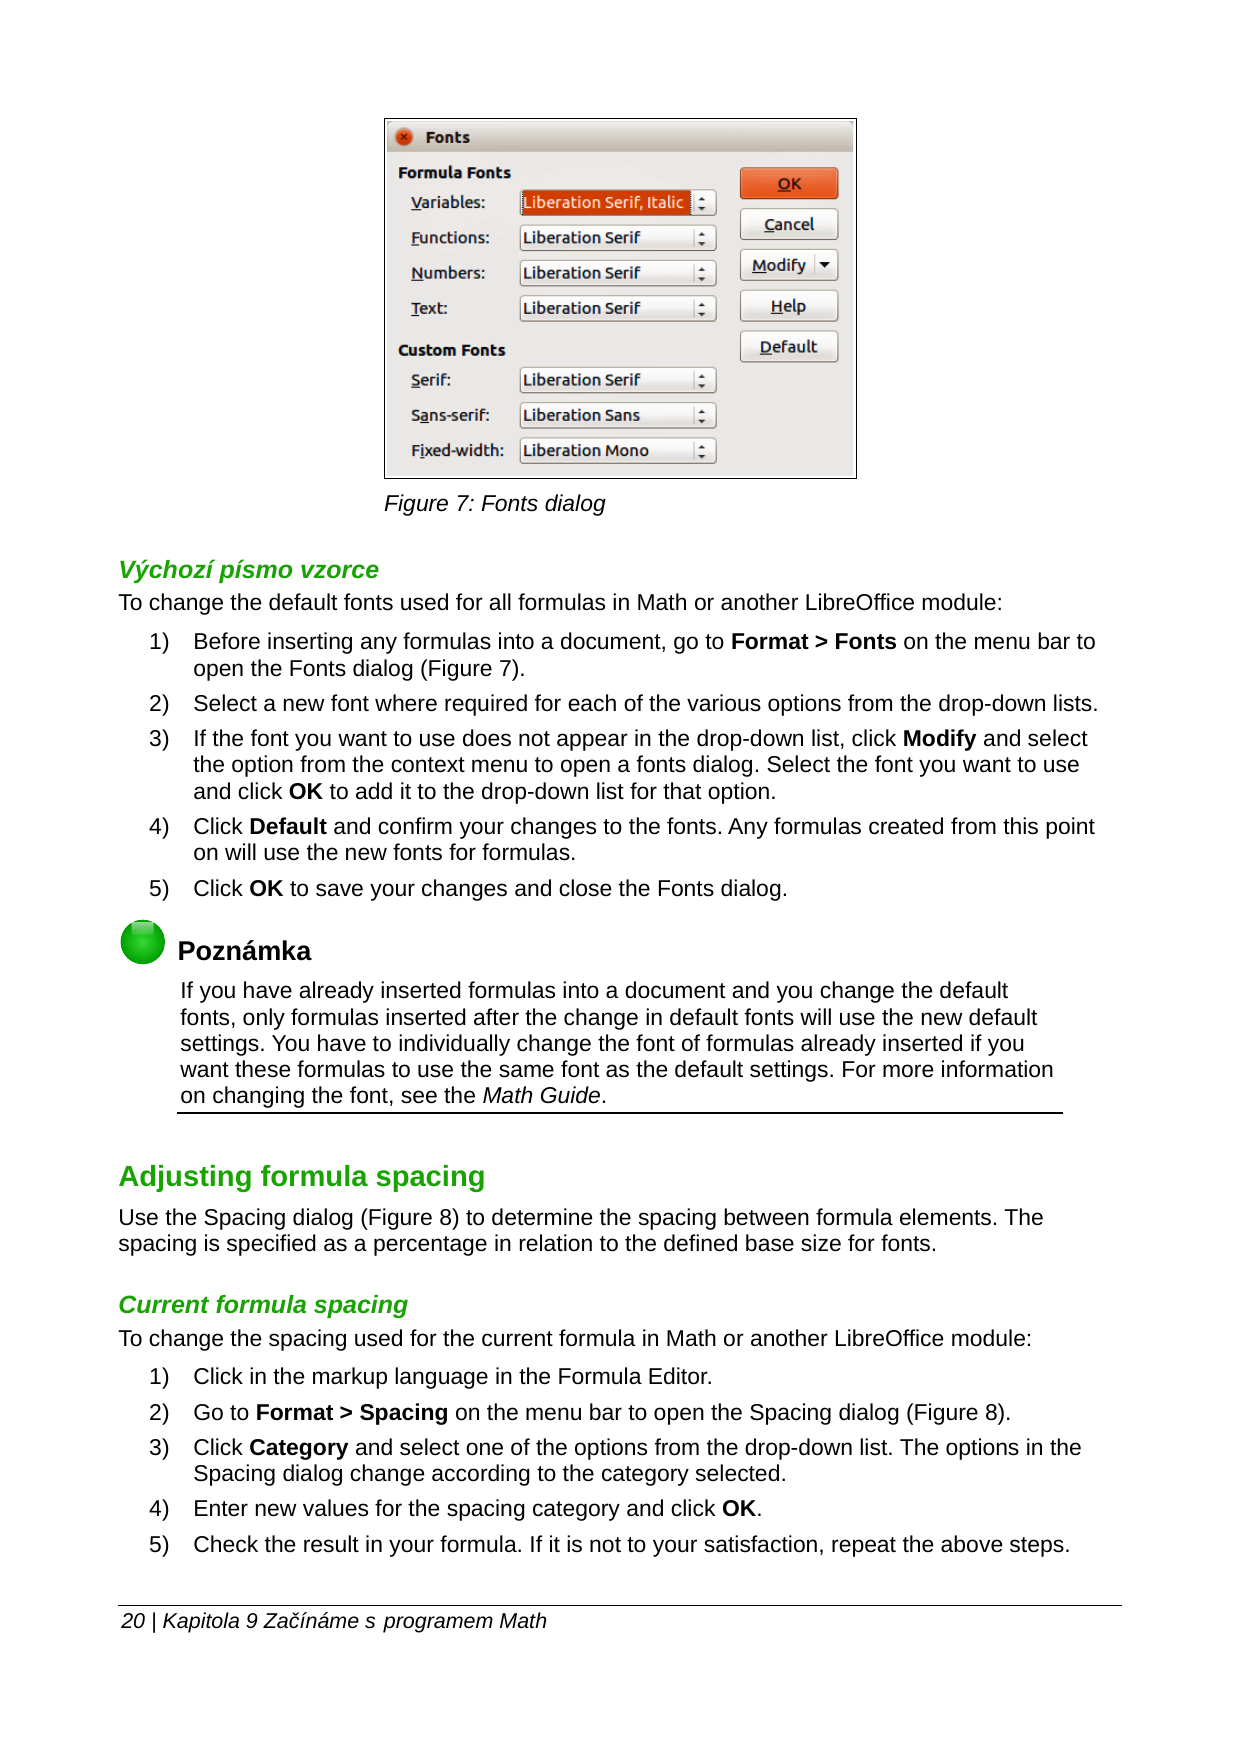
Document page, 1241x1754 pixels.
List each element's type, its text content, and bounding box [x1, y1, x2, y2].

list Click in the markup language in the Formula Editor. [169, 1363, 1122, 1390]
subtitle Výchozí písmo vzorce [118, 555, 1122, 583]
list Click Default and confirm your changes to the fonts. Any formulas created from this point on will use the new fonts for formulas. [169, 813, 1122, 866]
text Figure 7: Fonts dialog [384, 490, 856, 517]
list Click Category and select one of the options from the drop-down list. The options in the Spacing dialog change according to the category selected. [169, 1434, 1122, 1486]
subtitle Current formula spacing [118, 1290, 1122, 1318]
list Before inserting any formulas into a document, go to Format > Fonts on the menu bar to open the Fonts dialog (Figure 7). [169, 628, 1122, 681]
picture [387, 121, 854, 476]
list Click OK to save your changes and close the Fonts dialog. [169, 874, 1122, 901]
list Enter new values for the spacing category and click OK. [169, 1495, 1122, 1522]
text To change the default fonts used for all formulas in Math or another LibreOffice module: [118, 589, 1122, 616]
list Check the result in your formula. If it is not to your satisfaction, repeat the above steps. [169, 1531, 1122, 1557]
subtitle Adjusting formula spacing [118, 1159, 1122, 1192]
text Use the Spacing dialog (Figure 8) to determine the spacing between formula elements. The spacing is specified as a percentage in relation to the defined base size for fonts. [118, 1204, 1122, 1257]
text To change the spacing used for the current formula in Math or another LibreOffice module: [118, 1324, 1122, 1351]
subtitle Poznámka [118, 917, 1122, 967]
list If the font you want to use does not appear in the drop-down list, click Modify and select the option from the context menu to open a fonts dialog. Select the font you want to use and click OK to add it to the drop-down list for that option. [169, 725, 1122, 804]
text If you have already inserted formulas into a document and you change the default fonts, only formulas inserted after the change in default fonts will use the new default settings. You have to individually change the font of formulas already inserted if you want these formulas to use the same font as the default settings. For more information on changing the font, see the Math Guide. [177, 974, 1063, 1112]
list Go to Format > Spacing on the menu bar to open the Spacing dialog (Figure 8). [169, 1398, 1122, 1425]
list Select a new font where required for each of the various options from the drop-down lists. [169, 690, 1122, 716]
